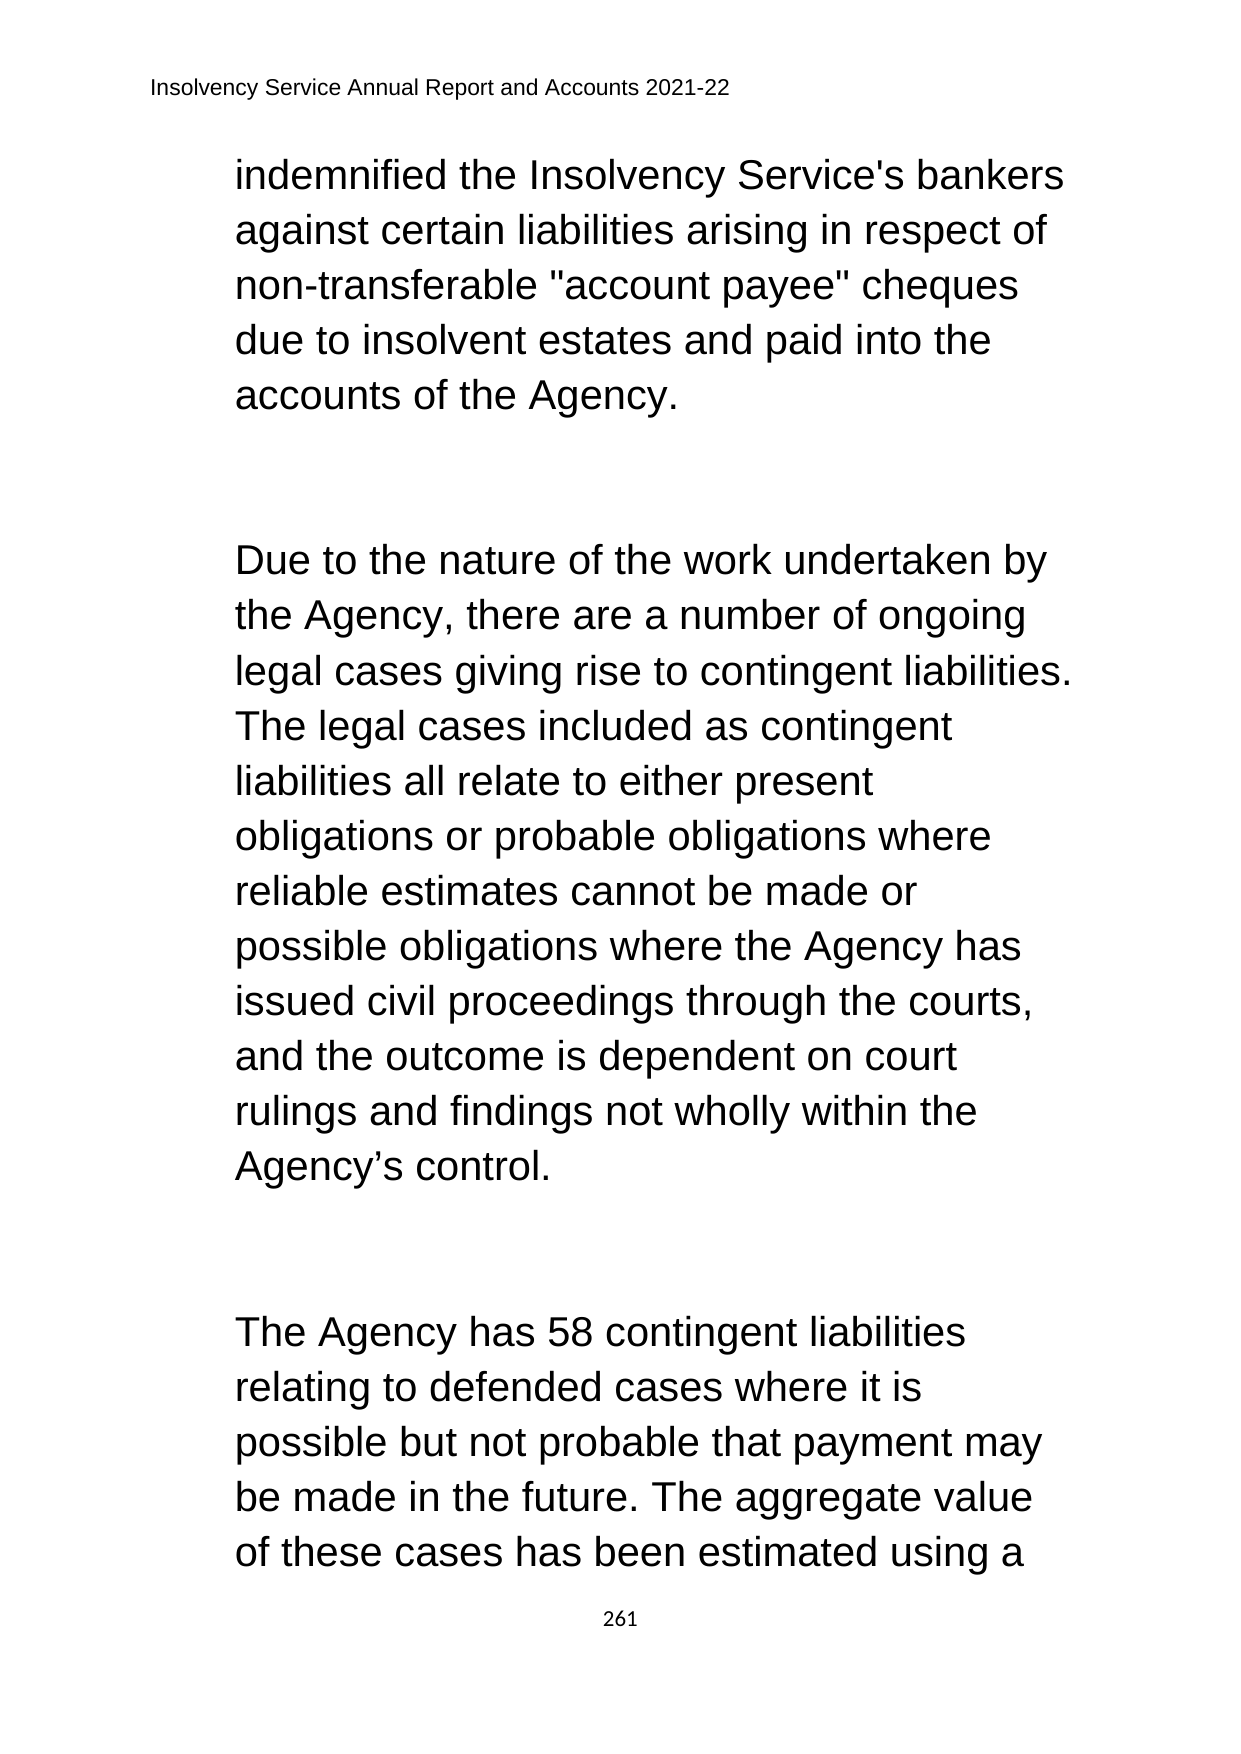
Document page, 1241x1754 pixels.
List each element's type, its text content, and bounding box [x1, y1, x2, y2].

table_cell [150, 536, 223, 1307]
table_cell The Agency has 58 contingent liabilities relating to defended cases where it is possible but not probable that payment may be made in the future. The aggregate value of these cases has been estimated using a [223, 1307, 1089, 1575]
table_cell indemnified the Insolvency Service's bankers against certain liabilities arising in respect of non-transferable "account payee" cheques due to insolvent estates and paid into the accounts of the Agency. [223, 150, 1089, 536]
table_cell Due to the nature of the work undertaken by the Agency, there are a number of ongoing legal cases giving rise to contingent liabilities. The legal cases included as contingent liabilities all relate to either present obligations or probable obligations where reliable estimates cannot be made or possible obligations where the Agency has issued civil proceedings through the courts, and the outcome is dependent on court rulings and findings not wholly within the Agency’s control. [223, 536, 1089, 1307]
table_cell [150, 150, 223, 536]
table_cell [150, 1307, 223, 1575]
